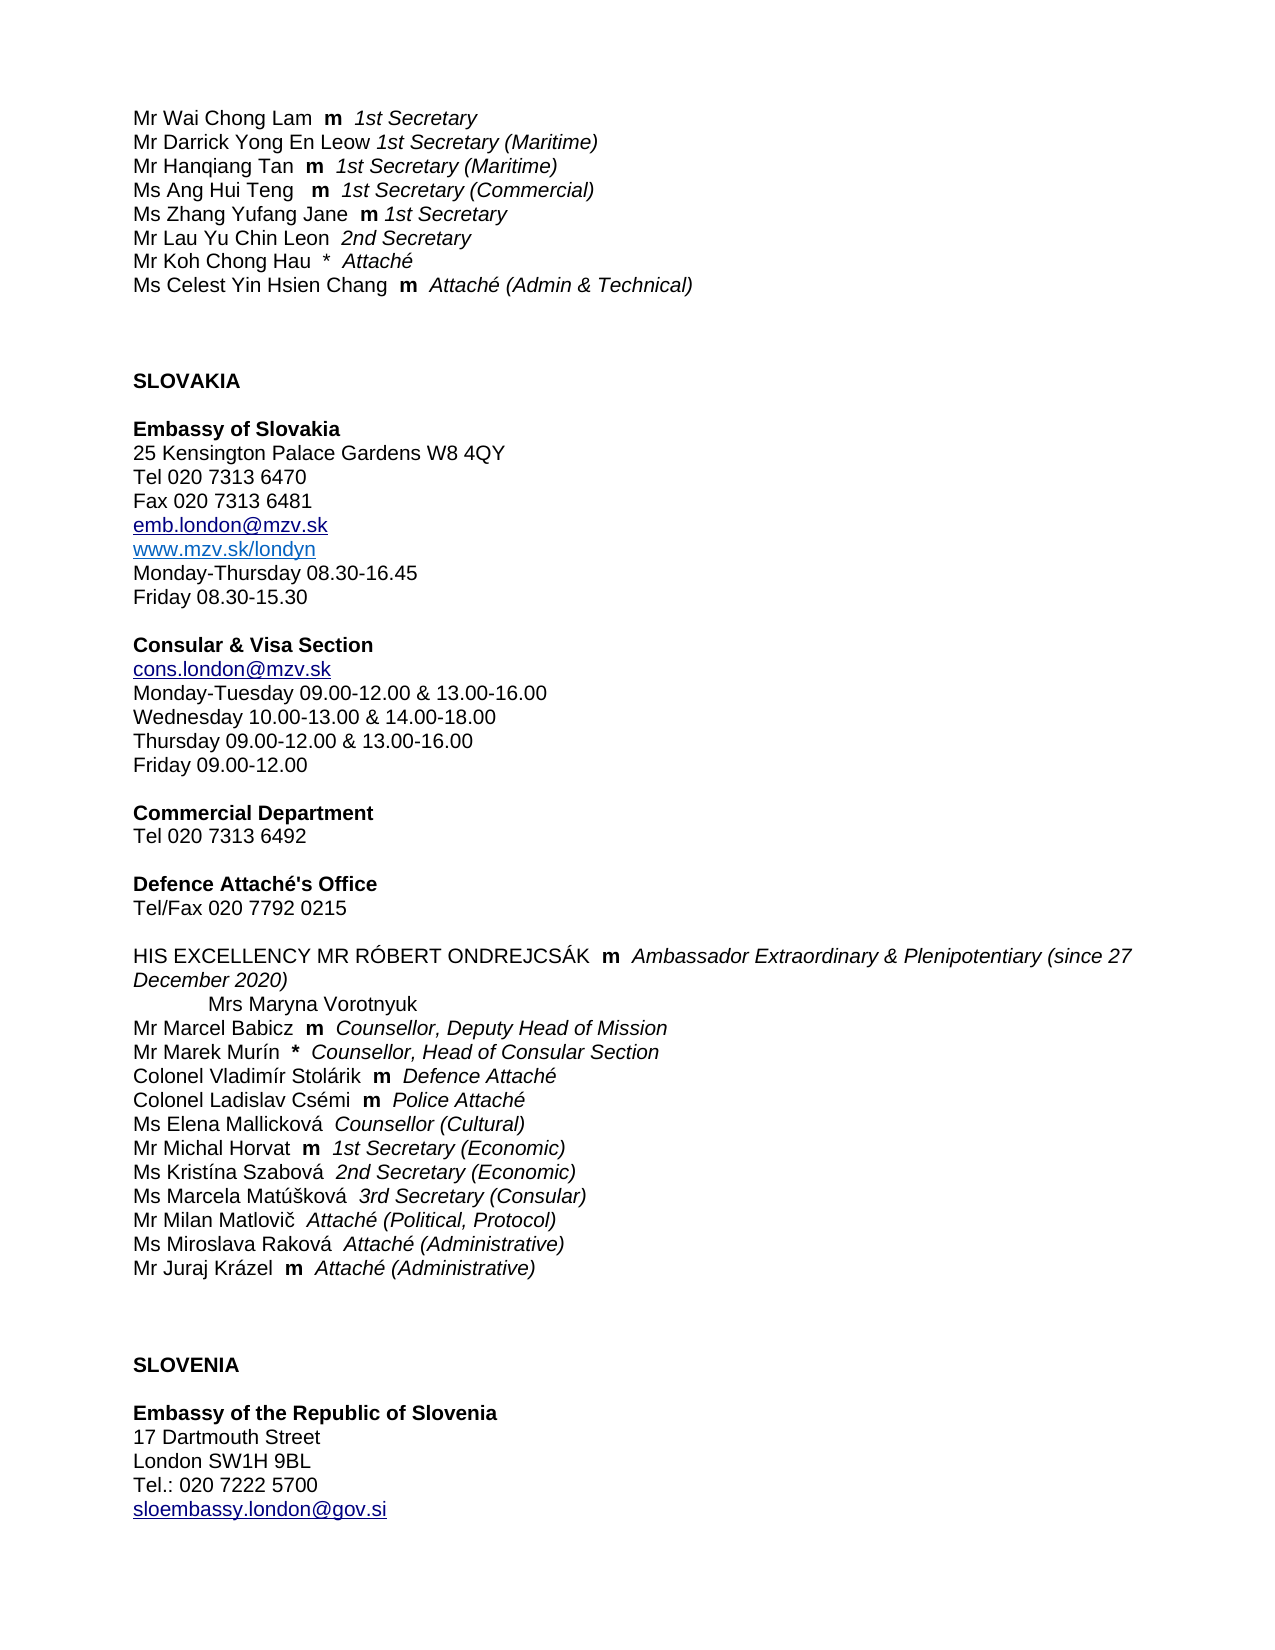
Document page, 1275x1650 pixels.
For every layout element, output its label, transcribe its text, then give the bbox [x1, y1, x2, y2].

text Mr Milan Matlovič Attaché (Political, Protocol) [133, 1208, 1181, 1232]
text Wednesday 10.00-13.00 & 14.00-18.00 [133, 704, 1181, 728]
text Ms Celest Yin Hsien Chang m Attaché (Admin & Technical) [133, 273, 1181, 297]
text Embassy of Slovakia [133, 417, 1181, 441]
text Tel 020 7313 6492 [133, 824, 1181, 848]
text Monday-Tuesday 09.00-12.00 & 13.00-16.00 [133, 681, 1181, 704]
text Consular & Visa Section [133, 633, 1181, 657]
text SLOVAKIA [133, 369, 1181, 393]
text Ms Elena Mallicková Counsellor (Cultural) [133, 1112, 1181, 1136]
text London SW1H 9BL [133, 1449, 1181, 1473]
text Colonel Ladislav Csémi m Police Attaché [133, 1088, 1181, 1112]
text Mr Koh Chong Hau * Attaché [133, 249, 1181, 273]
text Ms Miroslava Raková Attaché (Administrative) [133, 1232, 1181, 1256]
text Ms Zhang Yufang Jane m 1st Secretary [133, 201, 1181, 225]
text Thursday 09.00-12.00 & 13.00-16.00 [133, 728, 1181, 752]
text 17 Dartmouth Street [133, 1425, 1181, 1449]
text Tel 020 7313 6470 [133, 465, 1181, 489]
text www.mzv.sk/londyn [133, 537, 1181, 561]
text Fax 020 7313 6481 [133, 489, 1181, 513]
text Tel.: 020 7222 5700 [133, 1473, 1181, 1497]
text Friday 09.00-12.00 [133, 752, 1181, 776]
text Colonel Vladimír Stolárik m Defence Attaché [133, 1064, 1181, 1088]
text Mr Wai Chong Lam m 1st Secretary [133, 106, 1181, 129]
text Ms Marcela Matúšková 3rd Secretary (Consular) [133, 1184, 1181, 1208]
text Mr Marek Murín * Counsellor, Head of Consular Section [133, 1040, 1181, 1064]
text Friday 08.30-15.30 [133, 585, 1181, 609]
text Mr Darrick Yong En Leow 1st Secretary (Maritime) [133, 129, 1181, 153]
text Tel/Fax 020 7792 0215 [133, 896, 1181, 920]
text SLOVENIA [133, 1353, 1181, 1377]
text Mr Juraj Krázel m Attaché (Administrative) [133, 1256, 1181, 1279]
text Mr Marcel Babicz m Counsellor, Deputy Head of Mission [133, 1016, 1181, 1040]
text Mrs Maryna Vorotnyuk [133, 992, 1181, 1016]
text Defence Attaché's Office [133, 872, 1181, 896]
text emb.london@mzv.sk [133, 513, 1181, 537]
text Mr Michal Horvat m 1st Secretary (Economic) [133, 1136, 1181, 1160]
text Ms Kristína Szabová 2nd Secretary (Economic) [133, 1160, 1181, 1184]
text sloembassy.london@gov.si [133, 1497, 1181, 1521]
text 25 Kensington Palace Gardens W8 4QY [133, 441, 1181, 465]
text Commercial Department [133, 800, 1181, 824]
text Monday-Thursday 08.30-16.45 [133, 561, 1181, 585]
text Mr Hanqiang Tan m 1st Secretary (Maritime) [133, 153, 1181, 177]
text cons.london@mzv.sk [133, 657, 1181, 681]
text HIS EXCELLENCY MR RÓBERT ONDREJCSÁK m Ambassador Extraordinary & Plenipotentiary (since 27 December 2020) [133, 944, 1181, 992]
text Mr Lau Yu Chin Leon 2nd Secretary [133, 225, 1181, 249]
text Embassy of the Republic of Slovenia [133, 1401, 1181, 1425]
text Ms Ang Hui Teng m 1st Secretary (Commercial) [133, 177, 1181, 201]
